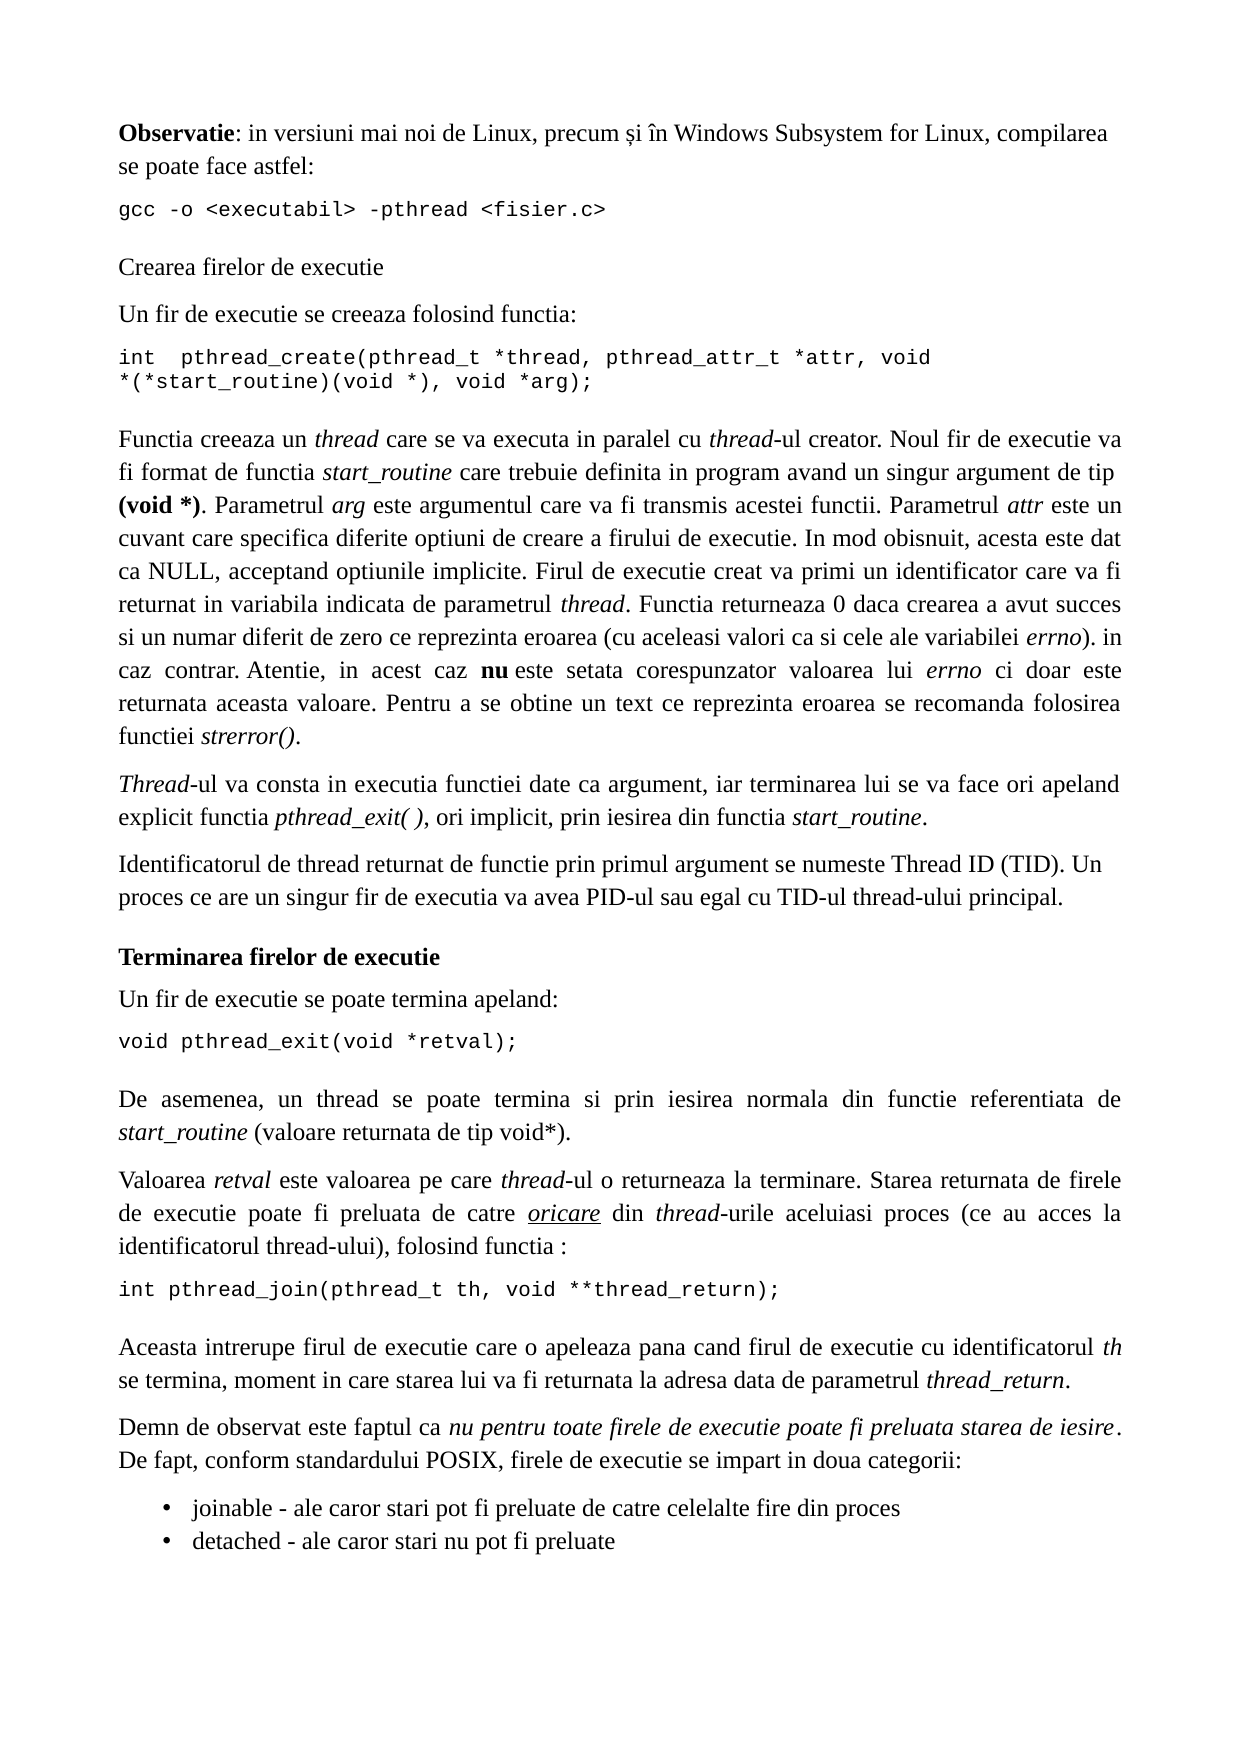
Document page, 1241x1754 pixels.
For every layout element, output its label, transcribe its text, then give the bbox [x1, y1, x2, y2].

text Functia creeaza un thread care se va executa in paralel cu thread-ul creator. Noul fir de executie va fi format de functia start_routine care trebuie definita in program avand un singur argument de tip (void *). Parametrul arg este argumentul care va fi transmis acestei functii. Parametrul attr este un cuvant care specifica diferite optiuni de creare a firului de executie. In mod obisnuit, acesta este dat ca NULL, acceptand optiunile implicite. Firul de executie creat va primi un identificator care va fi returnat in variabila indicata de parametrul thread. Functia returneaza 0 daca crearea a avut succes si un numar diferit de zero ce reprezinta eroarea (cu aceleasi valori ca si cele ale variabilei errno). in caz contrar. Atentie, in acest caz nu este setata corespunzator valoarea lui errno ci doar este returnata aceasta valoare. Pentru a se obtine un text ce reprezinta eroarea se recomanda folosirea functiei strerror(). [118, 424, 1122, 750]
text Demn de observat este faptul ca nu pentru toate firele de executie poate fi preluata starea de iesire. De fapt, conform standardului POSIX, firele de executie se impart in doua categorii: [118, 1412, 1122, 1474]
text De asemenea, un thread se poate termina si prin iesirea normala din functie referentiata de start_routine (valoare returnata de tip void*). [118, 1084, 1122, 1146]
text void pthread_exit(void *retval); [118, 1031, 1122, 1055]
list detached - ale caror stari nu pot fi preluate [162, 1526, 1122, 1555]
text Aceasta intrerupe firul de executie care o apeleaza pana cand firul de executie cu identificatorul th se termina, moment in care starea lui va fi returnata la adresa data de parametrul thread_return. [118, 1332, 1122, 1393]
subtitle Terminarea firelor de executie [118, 942, 1122, 971]
text Observatie: in versiuni mai noi de Linux, precum și în Windows Subsystem for Linux, compilarea se poate face astfel: [118, 118, 1122, 180]
text gcc -o <executabil> -pthread <fisier.c> [118, 199, 1122, 222]
text Un fir de executie se poate termina apeland: [118, 984, 1122, 1012]
text int pthread_create(pthread_t *thread, pthread_attr_t *attr, void *(*start_routine)(void *), void *arg); [118, 347, 1122, 394]
text Thread-ul va consta in executia functiei date ca argument, iar terminarea lui se va face ori apeland explicit functia pthread_exit( ), ori implicit, prin iesirea din functia start_routine. [118, 769, 1122, 830]
list joinable - ale caror stari pot fi preluate de catre celelalte fire din proces [162, 1493, 1122, 1522]
text Crearea firelor de executie [118, 252, 1122, 281]
text Un fir de executie se creeaza folosind functia: [118, 299, 1122, 328]
text int pthread_join(pthread_t th, void **thread_return); [118, 1279, 1122, 1302]
text Valoarea retval este valoarea pe care thread-ul o returneaza la terminare. Starea returnata de firele de executie poate fi preluata de catre oricare din thread-urile aceluiasi proces (ce au acces la identificatorul thread-ului), folosind functia : [118, 1165, 1122, 1260]
text Identificatorul de thread returnat de functie prin primul argument se numeste Thread ID (TID). Un proces ce are un singur fir de executia va avea PID-ul sau egal cu TID-ul thread-ului principal. [118, 849, 1122, 911]
